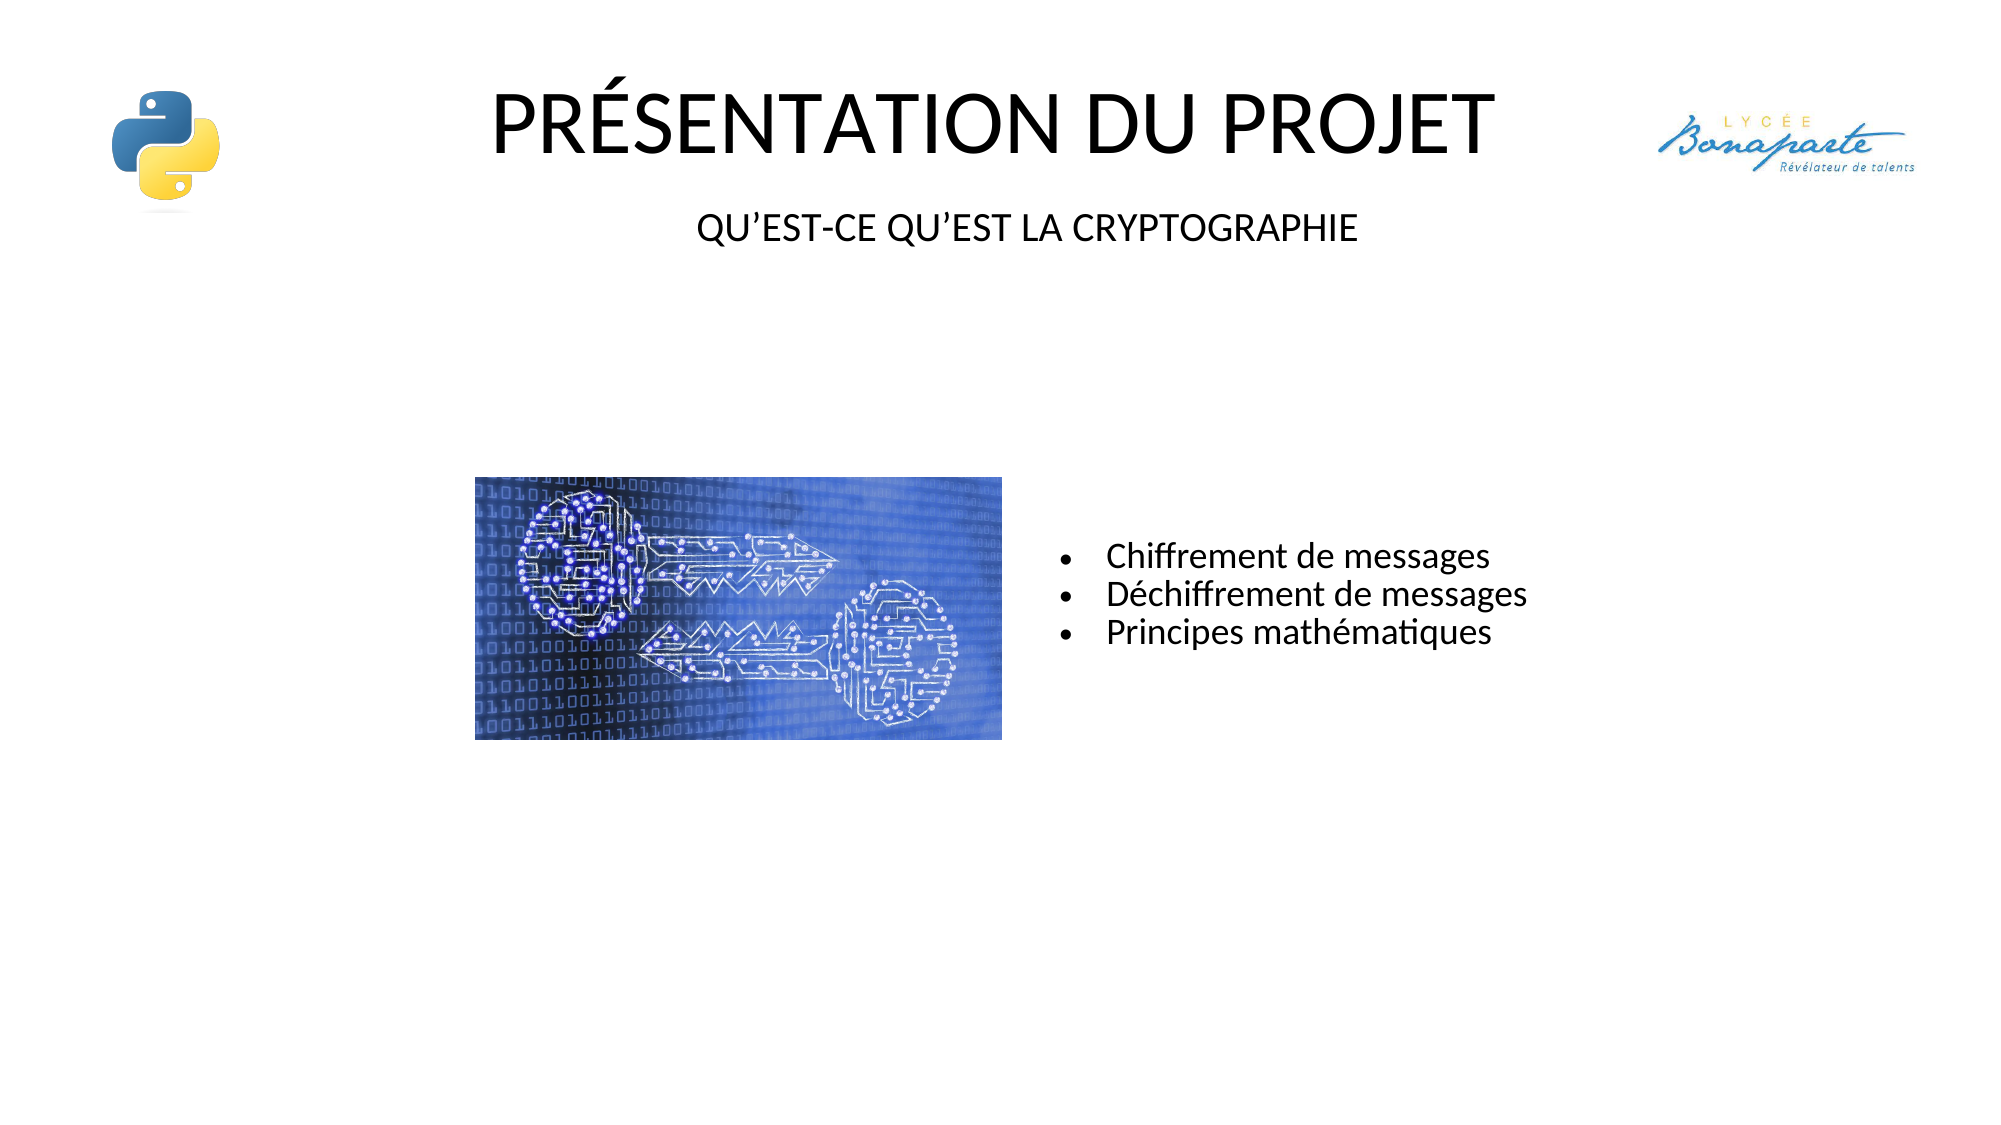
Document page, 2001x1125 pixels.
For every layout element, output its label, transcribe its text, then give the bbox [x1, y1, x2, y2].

picture [475, 477, 1002, 740]
picture [1648, 111, 1921, 181]
picture [112, 91, 223, 213]
text_box QU’EST-CE QU’EST LA CRYPTOGRAPHIE [531, 203, 1388, 273]
text_box PRÉSENTATION DU PROJET [476, 77, 1524, 204]
text_box Chiffrement de messages Déchiffrement de messages Principes mathématiques [1044, 532, 1582, 685]
